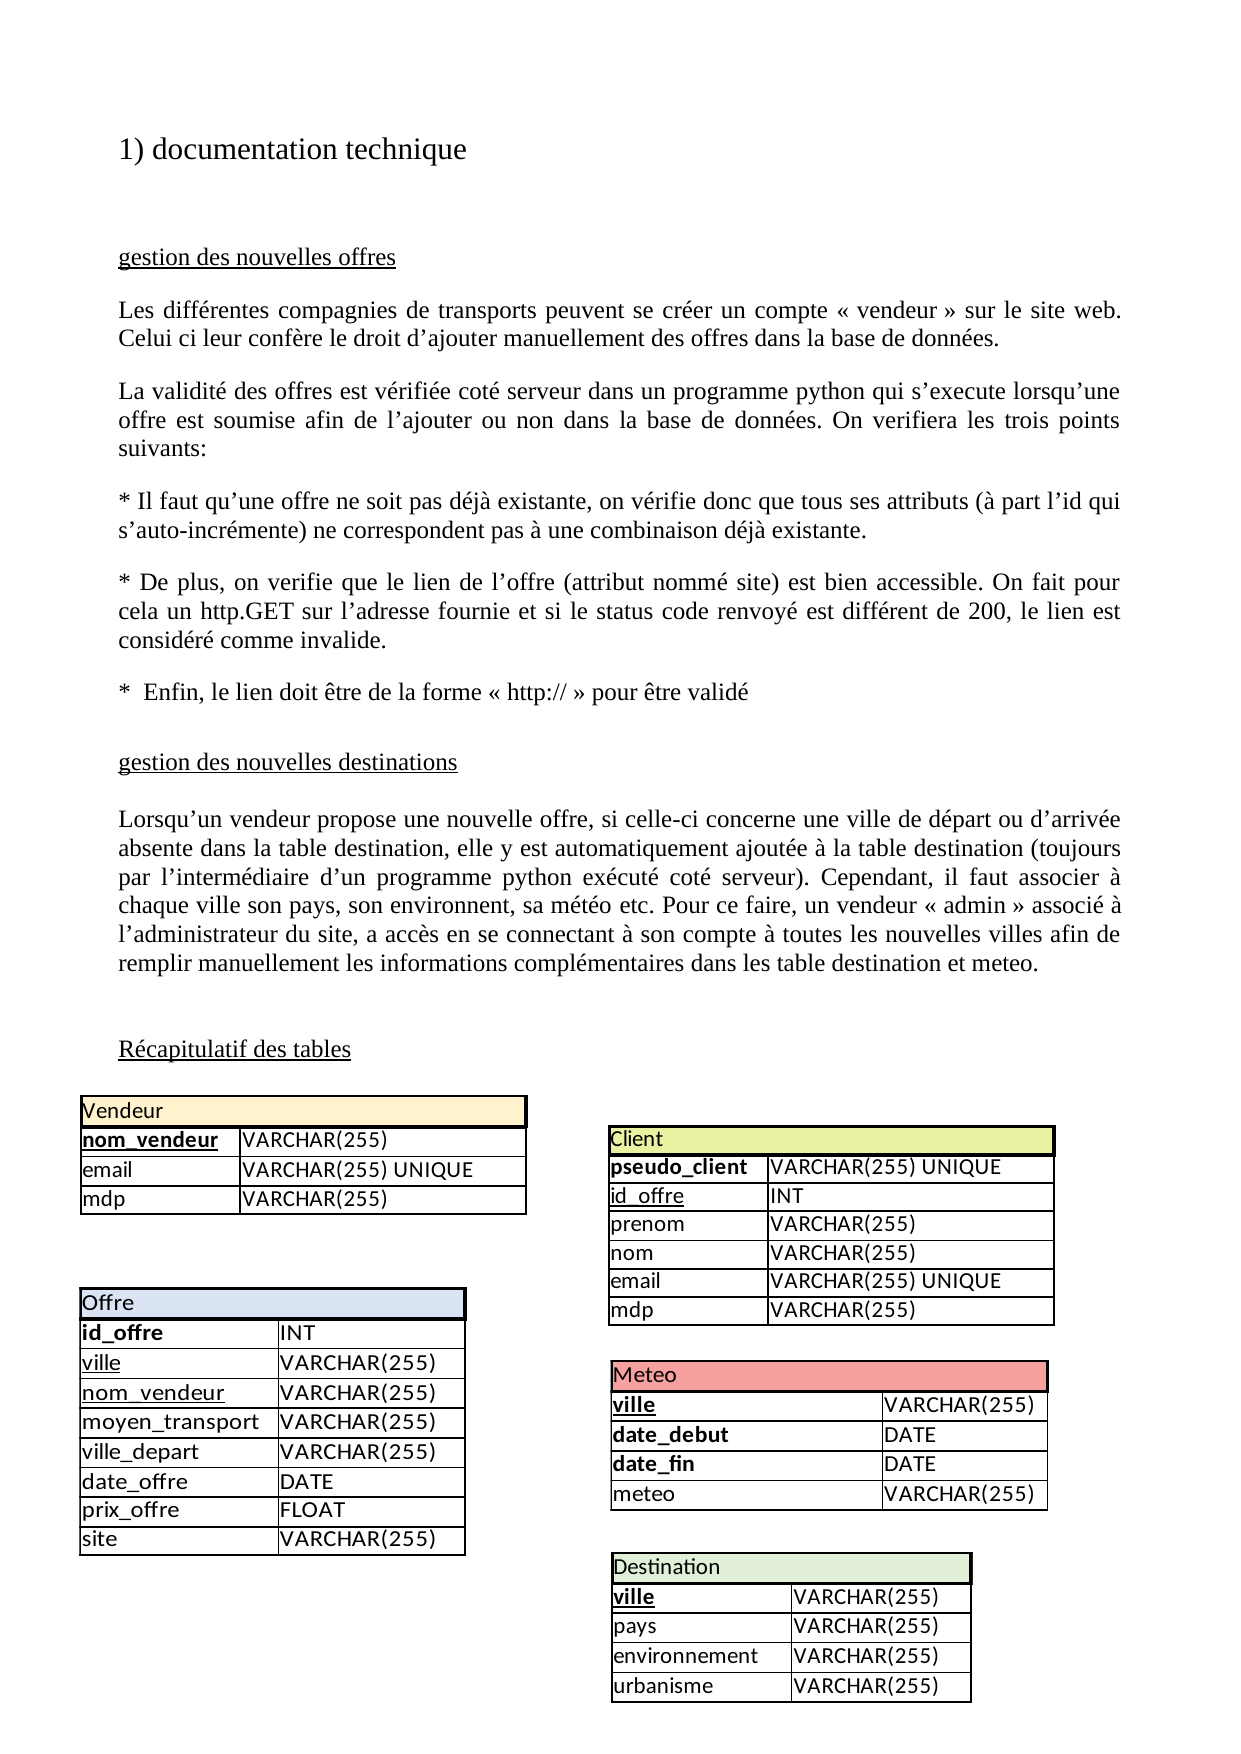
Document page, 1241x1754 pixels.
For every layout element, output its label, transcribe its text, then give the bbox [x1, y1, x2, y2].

text 1) documentation technique [118, 130, 1122, 166]
text Lorsqu’un vendeur propose une nouvelle offre, si celle-ci concerne une ville de départ ou d’arrivée absente dans la table destination, elle y est automatiquement ajoutée à la table destination (toujours par l’intermédiaire d’un programme python exécuté coté serveur). Cependant, il faut associer à chaque ville son pays, son environnent, sa météo etc. Pour ce faire, un vendeur « admin » associé à l’administrateur du site, a accès en se connectant à son compte à toutes les nouvelles villes afin de remplir manuellement les informations complémentaires dans les table destination et meteo. [118, 804, 1122, 977]
text Les différentes compagnies de transports peuvent se créer un compte « vendeur » sur le site web. Celui ci leur confère le droit d’ajouter manuellement des offres dans la base de données. [118, 295, 1122, 352]
text * Il faut qu’une offre ne soit pas déjà existante, on vérifie donc que tous ses attributs (à part l’id qui s’auto-incrémente) ne correspondent pas à une combinaison déjà existante. [118, 486, 1122, 543]
text * De plus, on verifie que le lien de l’offre (attribut nommé site) est bien accessible. On fait pour cela un http.GET sur l’adresse fournie et si le status code renvoyé est différent de 200, le lien est considéré comme invalide. [118, 567, 1122, 653]
text * Enfin, le lien doit être de la forme « http:// » pour être validé [118, 677, 1122, 706]
text gestion des nouvelles destinations [118, 747, 1122, 775]
text Récapitulatif des tables [118, 1034, 1122, 1063]
text La validité des offres est vérifiée coté serveur dans un programme python qui s’execute lorsqu’une offre est soumise afin de l’ajouter ou non dans la base de données. On verifiera les trois points suivants: [118, 376, 1122, 462]
text gestion des nouvelles offres [118, 242, 1122, 271]
